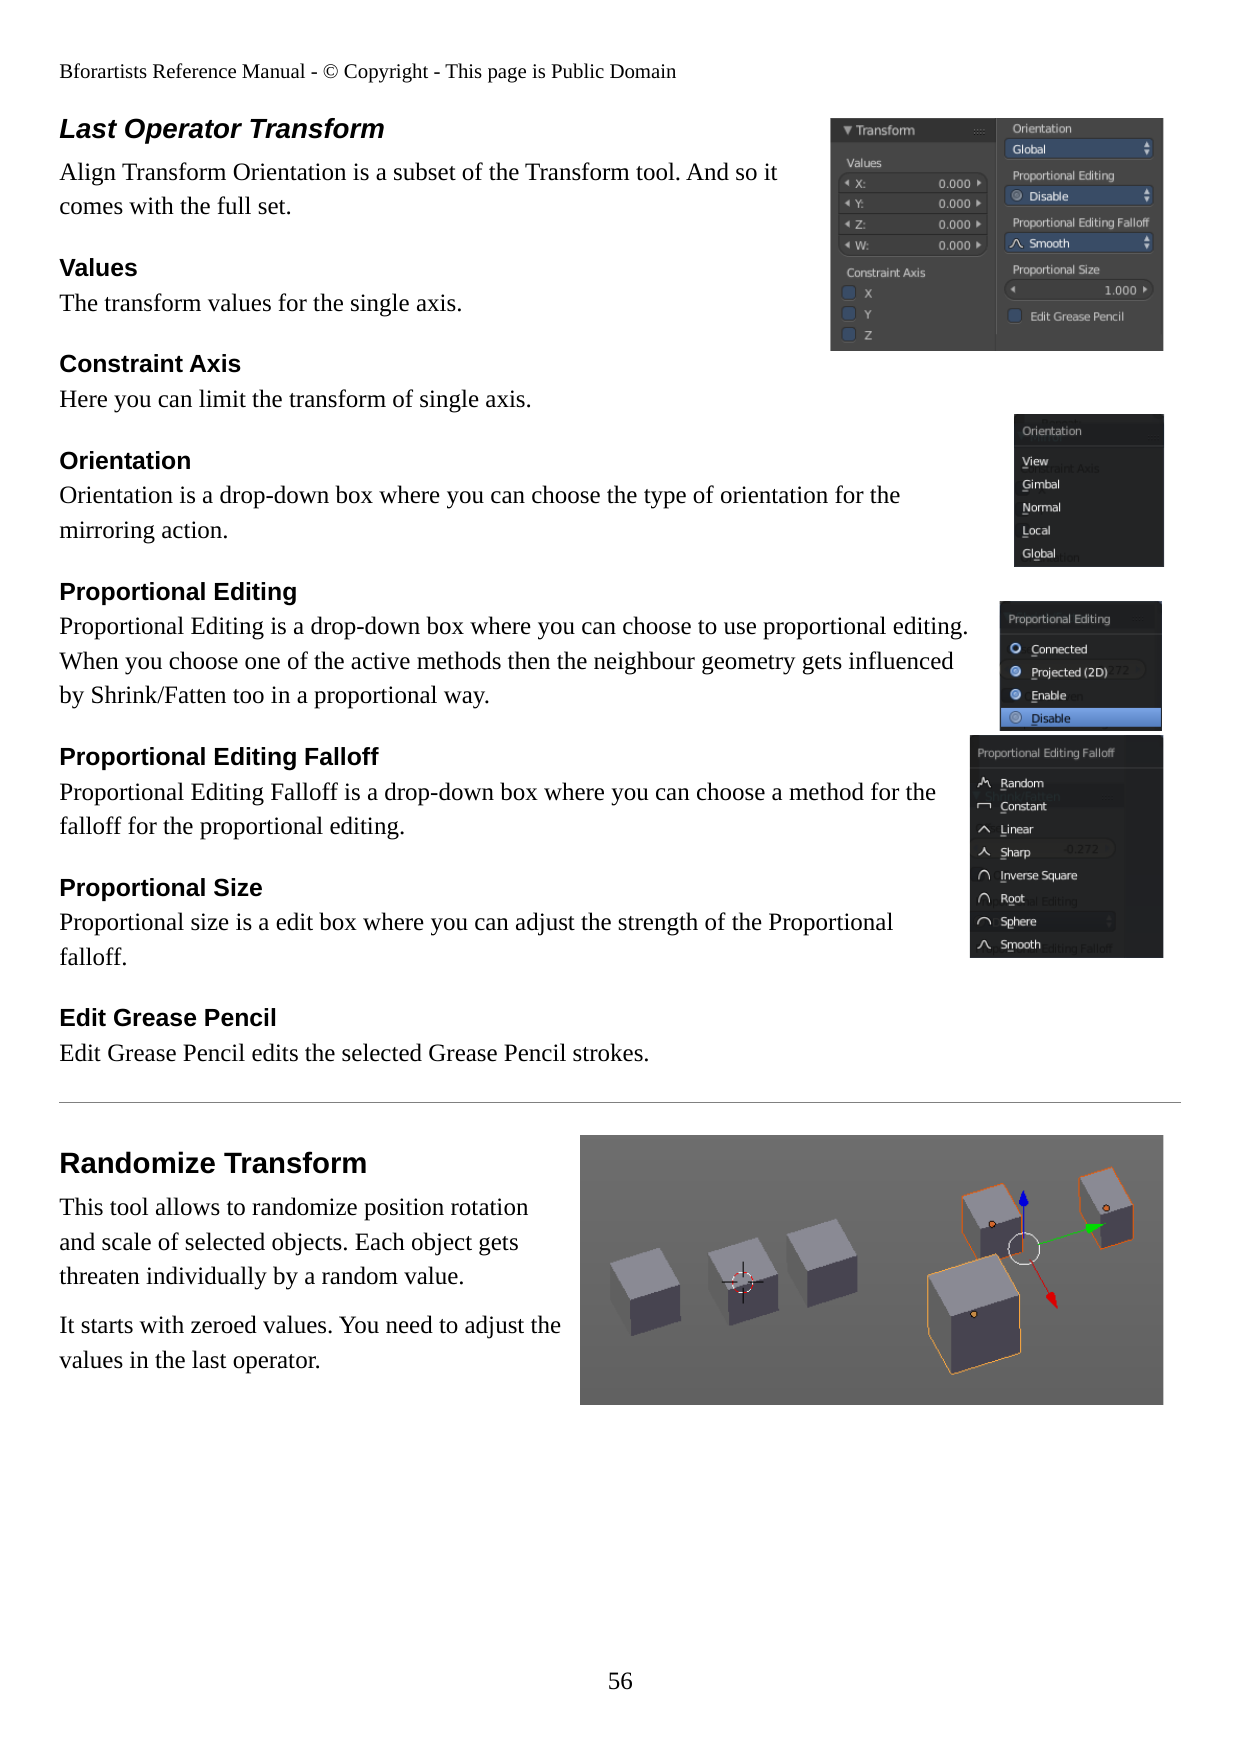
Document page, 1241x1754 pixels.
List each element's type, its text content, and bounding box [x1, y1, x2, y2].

subtitle [1164, 873, 1181, 901]
subtitle [1164, 1146, 1181, 1180]
subtitle Randomize Transform [59, 1146, 580, 1180]
text It starts with zeroed values. You need to adjust the values in the last operator. [59, 1310, 580, 1374]
subtitle Proportional Size [59, 873, 969, 901]
subtitle Proportional Editing [59, 577, 1181, 605]
text The transform values for the single axis. [59, 288, 830, 317]
subtitle [1165, 446, 1181, 474]
text Orientation is a drop-down box where you can choose the type of orientation for the mirroring action. [59, 481, 1014, 544]
subtitle Values [59, 253, 830, 282]
picture [969, 735, 1164, 958]
subtitle Proportional Editing Falloff [59, 742, 969, 770]
picture [580, 1135, 1164, 1405]
text Proportional Editing is a drop-down box where you can choose to use proportional editing. When you choose one of the active methods then the neighbour geometry gets influenced by Shrink/Fatten too in a proportional way. [59, 611, 999, 709]
text Proportional size is a edit box where you can adjust the strength of the Proportional falloff. [59, 907, 1181, 971]
text Edit Grease Pencil edits the selected Grease Pencil strokes. [59, 1038, 1181, 1067]
subtitle [1164, 253, 1181, 282]
subtitle Constraint Axis [59, 349, 1181, 378]
text Proportional Editing Falloff is a drop-down box where you can choose a method for the falloff for the proportional editing. [59, 777, 969, 840]
subtitle Last Operator Transform [59, 113, 1181, 144]
text This tool allows to randomize position rotation and scale of selected objects. Each object gets threaten individually by a random value. [59, 1192, 580, 1290]
text Align Transform Orientation is a subset of the Transform tool. And so it comes with the full set. [59, 157, 830, 220]
picture [1014, 414, 1165, 567]
picture [830, 118, 1164, 351]
picture [999, 601, 1162, 731]
subtitle Edit Grease Pencil [59, 1003, 1181, 1032]
subtitle Orientation [59, 446, 1014, 474]
text Here you can limit the transform of single axis. [59, 384, 1181, 413]
